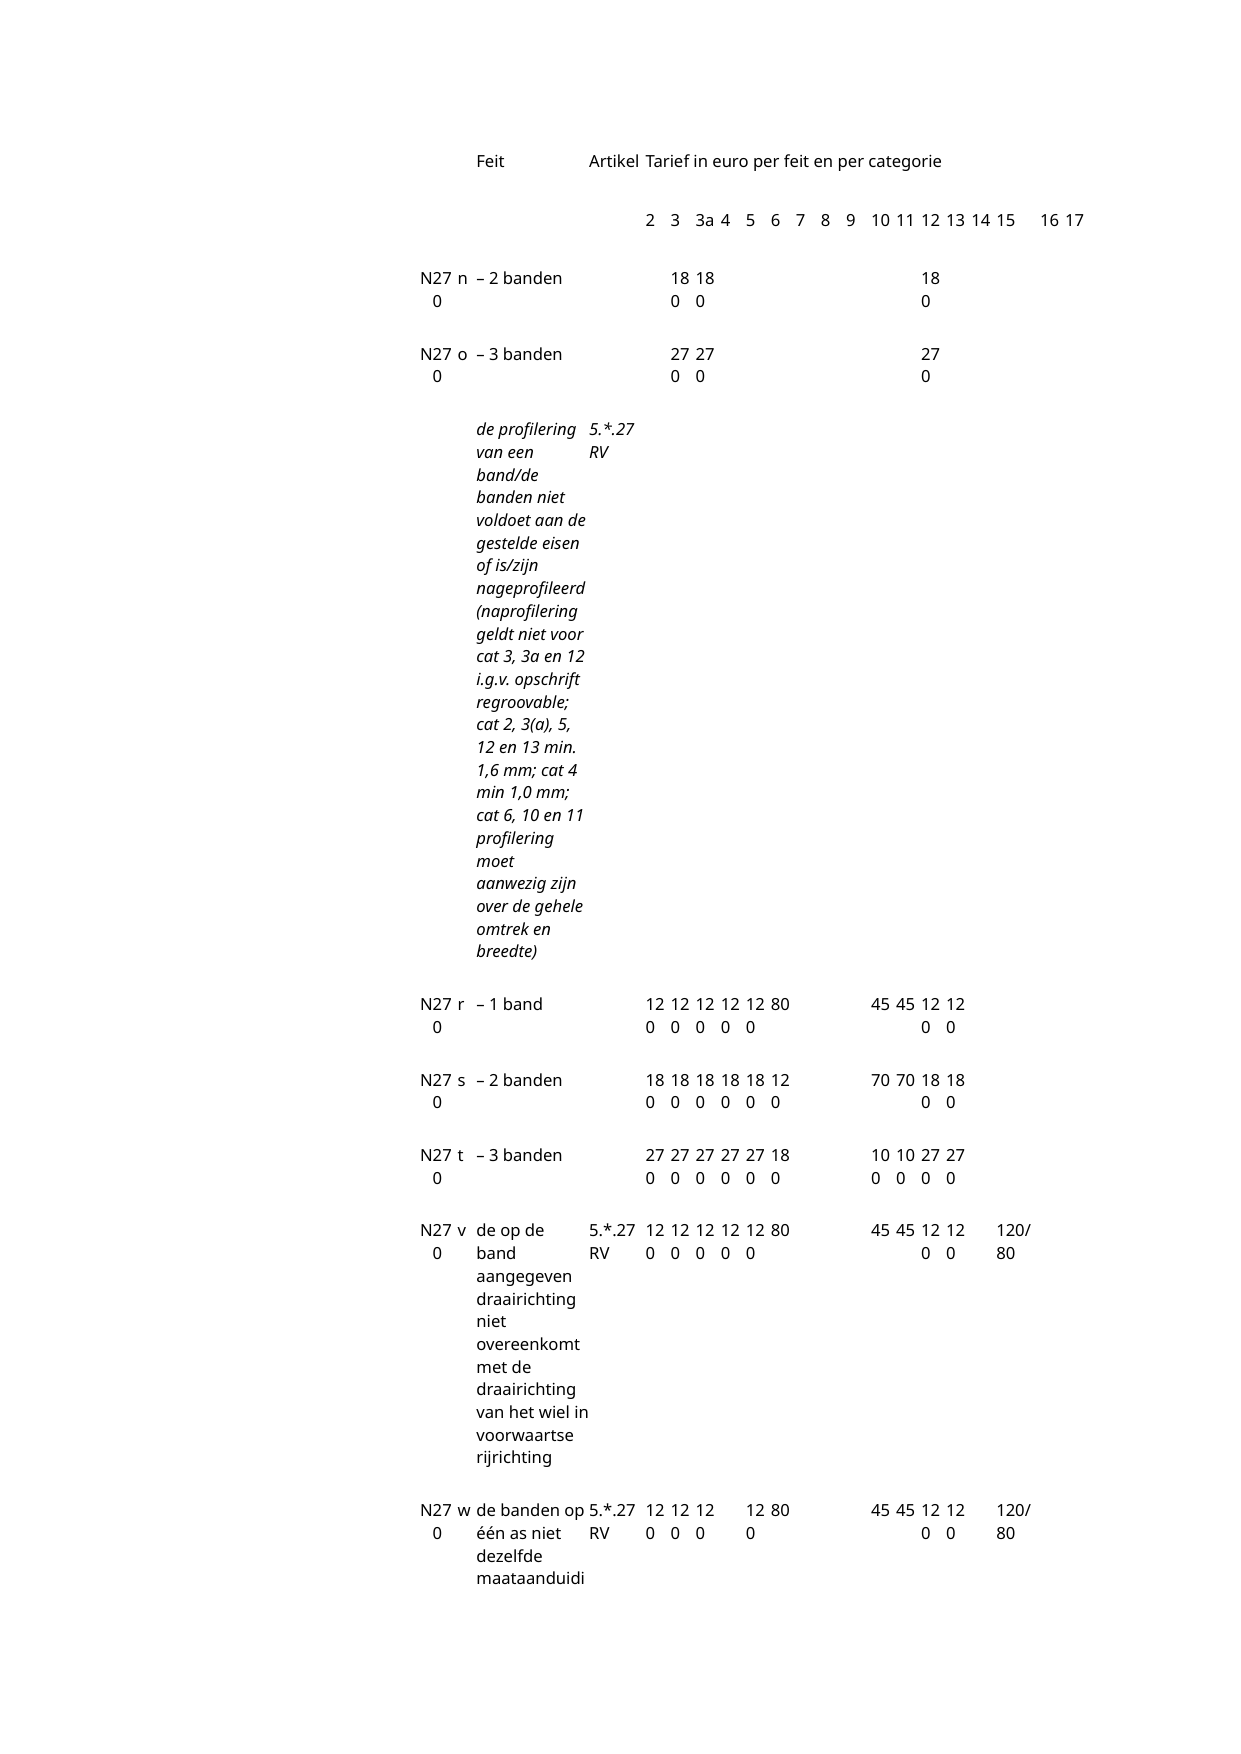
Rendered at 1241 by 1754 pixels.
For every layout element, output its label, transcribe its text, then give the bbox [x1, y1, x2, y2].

table_cell 120 [645, 993, 670, 1068]
table_cell [896, 342, 921, 418]
table_cell [896, 418, 921, 993]
table_cell 120 [670, 1219, 695, 1499]
table_cell n [458, 267, 476, 342]
table_cell de op de band aangegeven draairichting niet overeenkomt met de draairichting van het wiel in voorwaartse rijrichting [476, 1219, 589, 1499]
table_cell t [458, 1144, 476, 1219]
table_cell 180 [946, 1068, 971, 1143]
table_cell [896, 267, 921, 342]
table_cell [721, 267, 746, 342]
table_cell [971, 342, 996, 418]
table_cell 13 [946, 209, 971, 267]
table_cell w [458, 1499, 476, 1589]
table_cell r [458, 993, 476, 1068]
table_cell [695, 418, 721, 993]
table_cell [796, 1144, 821, 1219]
table_cell [645, 267, 670, 342]
table_cell 120 [746, 1219, 771, 1499]
table_cell 270 [670, 1144, 695, 1219]
table_cell 120 [670, 1499, 695, 1589]
table_cell [846, 1068, 871, 1143]
table_cell [946, 418, 971, 993]
table_cell 120 [721, 993, 746, 1068]
table_cell [871, 418, 896, 993]
table_cell 120 [746, 1499, 771, 1589]
table_cell [821, 993, 846, 1068]
table_cell 120 [946, 1499, 971, 1589]
table_cell [971, 1144, 996, 1219]
table_cell [796, 1068, 821, 1143]
table_cell [721, 342, 746, 418]
table_cell [996, 418, 1040, 993]
table_cell 45 [896, 1219, 921, 1499]
table_cell [996, 342, 1040, 418]
table_header [433, 150, 457, 208]
table_cell [1065, 1499, 1090, 1589]
table_cell 45 [896, 1499, 921, 1589]
table_cell 270 [746, 1144, 771, 1219]
table_cell 270 [721, 1144, 746, 1219]
table_header Tarief in euro per feit en per categorie [645, 150, 1090, 208]
table_cell [746, 418, 771, 993]
table_cell [721, 1499, 746, 1589]
table_cell 120 [695, 1499, 721, 1589]
table_cell [1065, 993, 1090, 1068]
table_header Artikel [589, 150, 645, 208]
table_cell [1040, 1068, 1065, 1143]
table_cell [946, 342, 971, 418]
table_cell 270 [433, 1219, 457, 1499]
table_cell – 3 banden [476, 342, 589, 418]
table_cell N [420, 1219, 432, 1499]
table_cell 270 [433, 1144, 457, 1219]
table_cell [1065, 1219, 1090, 1499]
table_cell 9 [846, 209, 871, 267]
table_cell 16 [1040, 209, 1065, 267]
table_cell N [420, 267, 432, 342]
table_cell 80 [771, 1219, 796, 1499]
table_cell [996, 1144, 1040, 1219]
table_cell 120 [921, 1499, 946, 1589]
table_cell 80 [771, 1499, 796, 1589]
table_cell 270 [433, 342, 457, 418]
table_cell 5.*.27 RV [589, 1219, 645, 1499]
table_cell N [420, 1068, 432, 1143]
table_cell [846, 1144, 871, 1219]
table_cell [645, 418, 670, 993]
table_cell 270 [433, 1499, 457, 1589]
table_cell [796, 1219, 821, 1499]
table_cell [1040, 1499, 1065, 1589]
table_cell 270 [695, 1144, 721, 1219]
table_cell [971, 1219, 996, 1499]
table_cell [846, 993, 871, 1068]
table_header Feit [476, 150, 589, 208]
table_cell de profilering van een band/de banden niet voldoet aan de gestelde eisen of is/zijn nageprofileerd (naprofilering geldt niet voor cat 3, 3a en 12 i.g.v. opschrift regroovable; cat 2, 3(a), 5, 12 en 13 min. 1,6 mm; cat 4 min 1,0 mm; cat 6, 10 en 11 profilering moet aanwezig zijn over de gehele omtrek en breedte) [476, 418, 589, 993]
table_cell 180 [921, 267, 946, 342]
table_cell [746, 342, 771, 418]
table_cell [420, 209, 432, 267]
table_cell [589, 1068, 645, 1143]
table_cell 45 [871, 993, 896, 1068]
table_cell [871, 267, 896, 342]
table_cell 120 [695, 1219, 721, 1499]
table_cell [921, 418, 946, 993]
table_cell [1040, 267, 1065, 342]
table_cell 270 [946, 1144, 971, 1219]
table_cell [670, 418, 695, 993]
table_cell 270 [670, 342, 695, 418]
table_cell 5 [746, 209, 771, 267]
table_cell [871, 342, 896, 418]
table_cell [946, 267, 971, 342]
table_cell [821, 1499, 846, 1589]
table_cell [771, 418, 796, 993]
table_cell [796, 342, 821, 418]
table_cell 2 [645, 209, 670, 267]
table_cell [821, 1144, 846, 1219]
table_cell [971, 418, 996, 993]
table_cell [846, 267, 871, 342]
table_cell 4 [721, 209, 746, 267]
table_cell [1065, 1068, 1090, 1143]
table_cell [796, 1499, 821, 1589]
table_cell 45 [871, 1219, 896, 1499]
table_cell [821, 418, 846, 993]
table_cell N [420, 342, 432, 418]
table_cell [796, 418, 821, 993]
table_cell [746, 267, 771, 342]
table_cell 270 [921, 342, 946, 418]
table_cell 3a [695, 209, 721, 267]
table_cell 80 [771, 993, 796, 1068]
table_cell [1040, 1219, 1065, 1499]
table_cell 11 [896, 209, 921, 267]
table_cell [821, 1068, 846, 1143]
table_cell 120 [921, 993, 946, 1068]
table_cell 180 [695, 1068, 721, 1143]
table_cell 120 [946, 1219, 971, 1499]
table_cell 120 [921, 1219, 946, 1499]
table_cell 10 [871, 209, 896, 267]
table_cell [996, 1068, 1040, 1143]
table_cell 70 [871, 1068, 896, 1143]
table_cell [1040, 342, 1065, 418]
table_cell o [458, 342, 476, 418]
table_cell [1040, 418, 1065, 993]
table_cell [821, 342, 846, 418]
table_cell [796, 993, 821, 1068]
table_cell [821, 1219, 846, 1499]
table_cell 270 [645, 1144, 670, 1219]
table_cell [433, 418, 457, 993]
table_cell [971, 993, 996, 1068]
table_cell [589, 342, 645, 418]
table_cell 14 [971, 209, 996, 267]
table_cell – 2 banden [476, 267, 589, 342]
table_cell N [420, 993, 432, 1068]
table_cell [589, 1144, 645, 1219]
table_cell 270 [433, 1068, 457, 1143]
table_cell 270 [695, 342, 721, 418]
table_cell 12 [921, 209, 946, 267]
table_cell 270 [433, 267, 457, 342]
table_cell 7 [796, 209, 821, 267]
table_cell [1065, 418, 1090, 993]
table_cell 120 [695, 993, 721, 1068]
table_cell 180 [670, 267, 695, 342]
table_cell [1040, 993, 1065, 1068]
table_cell 120 [771, 1068, 796, 1143]
table_cell 6 [771, 209, 796, 267]
table_cell 180 [645, 1068, 670, 1143]
table_cell 120 [946, 993, 971, 1068]
table_cell 180 [746, 1068, 771, 1143]
table_cell 8 [821, 209, 846, 267]
table_cell [1065, 1144, 1090, 1219]
table_cell [645, 342, 670, 418]
table_cell 270 [433, 993, 457, 1068]
table_cell [1040, 1144, 1065, 1219]
table_cell – 2 banden [476, 1068, 589, 1143]
table_header [458, 150, 476, 208]
table_cell [846, 418, 871, 993]
table_cell N [420, 1499, 432, 1589]
table_cell [589, 267, 645, 342]
table_cell 5.*.27 RV [589, 1499, 645, 1589]
table_cell [420, 418, 432, 993]
table_cell 120 [721, 1219, 746, 1499]
table_cell 45 [871, 1499, 896, 1589]
table_cell – 3 banden [476, 1144, 589, 1219]
table_cell 120/80 [996, 1219, 1040, 1499]
table_cell [458, 209, 476, 267]
table_cell 5.*.27 RV [589, 418, 645, 993]
table_cell 120 [645, 1499, 670, 1589]
table_cell [796, 267, 821, 342]
table_cell [971, 1499, 996, 1589]
table_cell [1065, 267, 1090, 342]
table_cell [589, 993, 645, 1068]
table_cell 180 [921, 1068, 946, 1143]
table_cell 180 [695, 267, 721, 342]
table_cell de banden op één as niet dezelfde maataanduidi [476, 1499, 589, 1589]
table_cell [821, 267, 846, 342]
table_cell 180 [670, 1068, 695, 1143]
table_cell [846, 1499, 871, 1589]
table_cell s [458, 1068, 476, 1143]
table_cell 17 [1065, 209, 1090, 267]
table_cell [846, 1219, 871, 1499]
table_cell [996, 267, 1040, 342]
table_cell 45 [896, 993, 921, 1068]
table_cell 120 [670, 993, 695, 1068]
table_cell 180 [721, 1068, 746, 1143]
table_cell [476, 209, 589, 267]
table_cell [771, 342, 796, 418]
table_cell [846, 342, 871, 418]
table_cell 100 [896, 1144, 921, 1219]
table_header [420, 150, 432, 208]
table_cell 15 [996, 209, 1040, 267]
table_cell [996, 993, 1040, 1068]
table_cell 70 [896, 1068, 921, 1143]
table_cell 120/80 [996, 1499, 1040, 1589]
table_cell [1065, 342, 1090, 418]
table_cell 3 [670, 209, 695, 267]
table_cell 120 [645, 1219, 670, 1499]
table_cell N [420, 1144, 432, 1219]
table_cell [589, 209, 645, 267]
table_cell 100 [871, 1144, 896, 1219]
table_cell [971, 267, 996, 342]
table_cell 120 [746, 993, 771, 1068]
table_cell [433, 209, 457, 267]
table_cell [458, 418, 476, 993]
table_cell 180 [771, 1144, 796, 1219]
table_cell [721, 418, 746, 993]
table_cell [771, 267, 796, 342]
table_cell v [458, 1219, 476, 1499]
table_cell – 1 band [476, 993, 589, 1068]
table_cell 270 [921, 1144, 946, 1219]
table_cell [971, 1068, 996, 1143]
